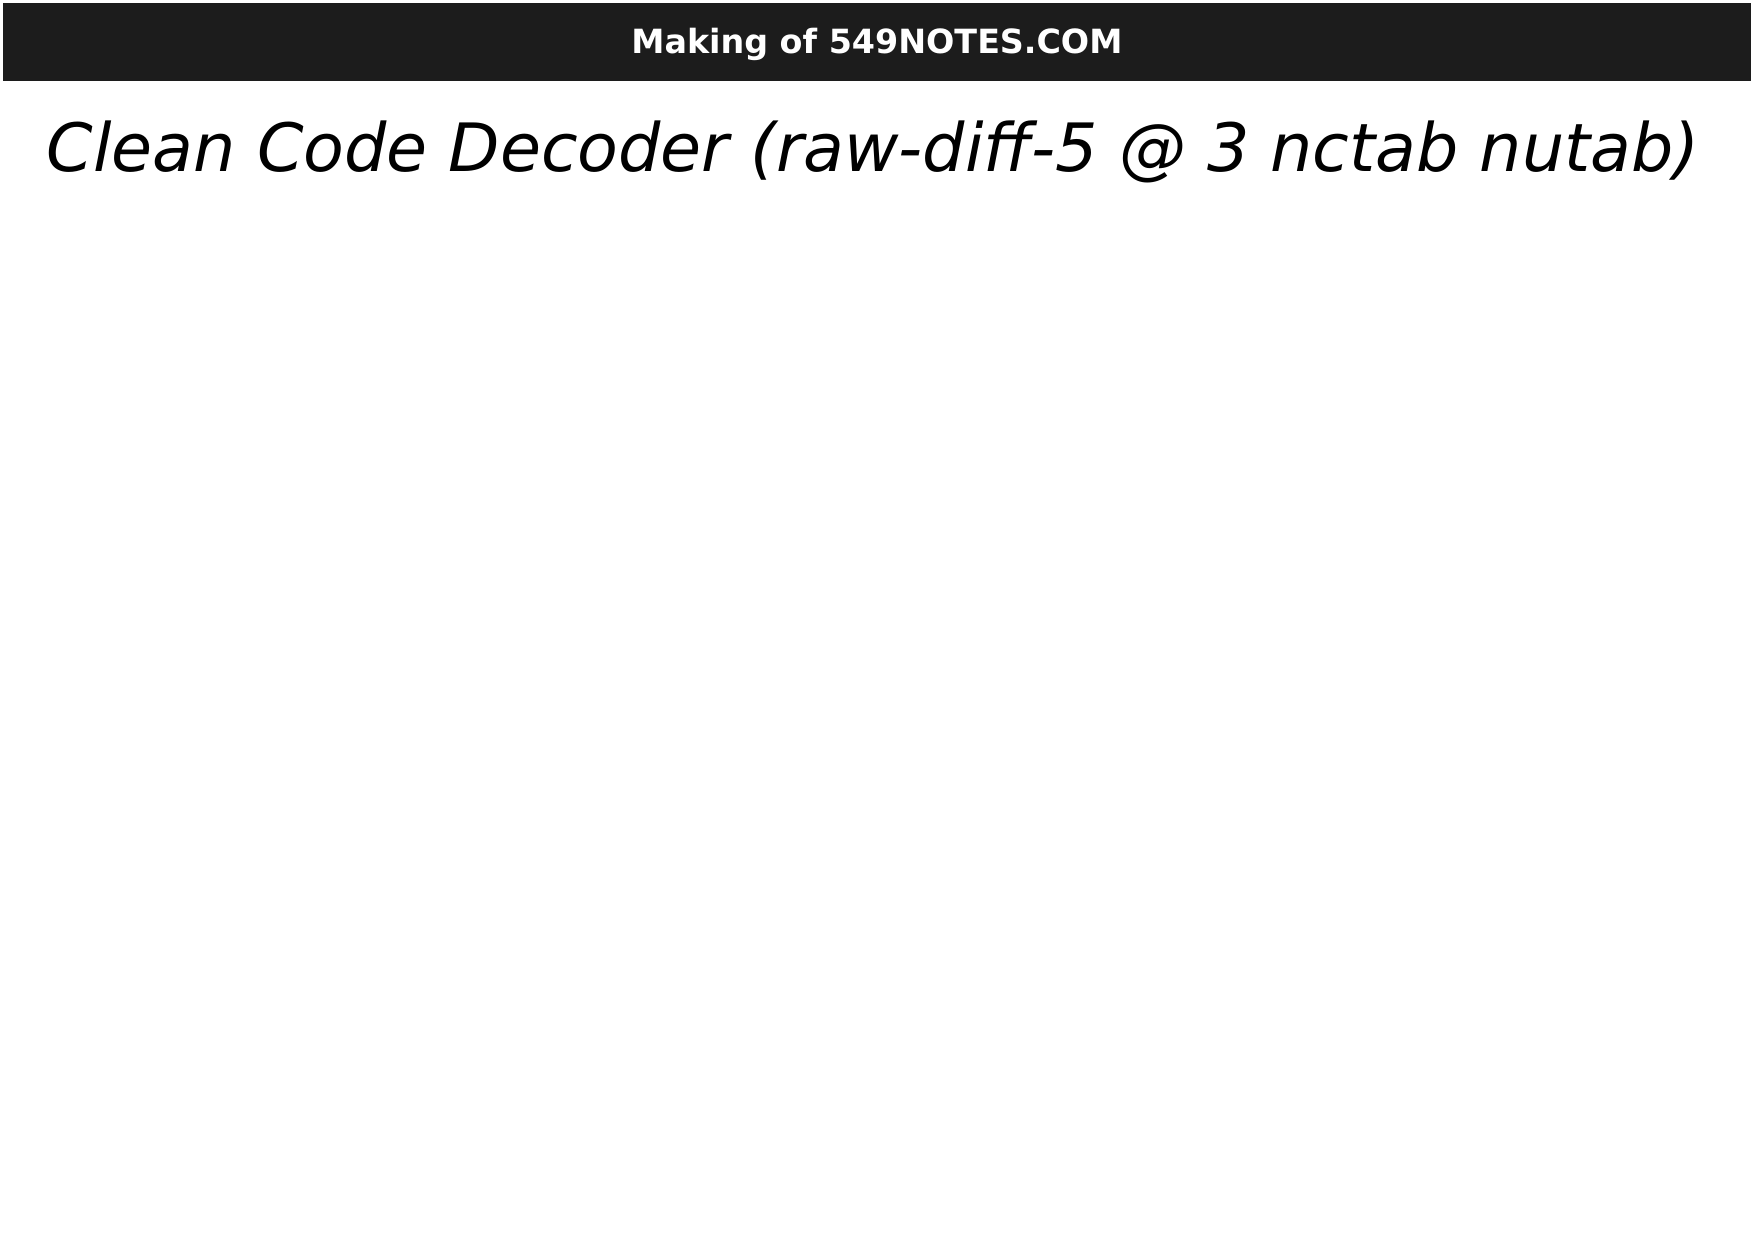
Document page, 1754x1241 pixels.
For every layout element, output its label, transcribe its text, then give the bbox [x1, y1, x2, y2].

text Clean Code Decoder (raw-diff-5 @ 3 nctab nutab) [3, 110, 1751, 188]
